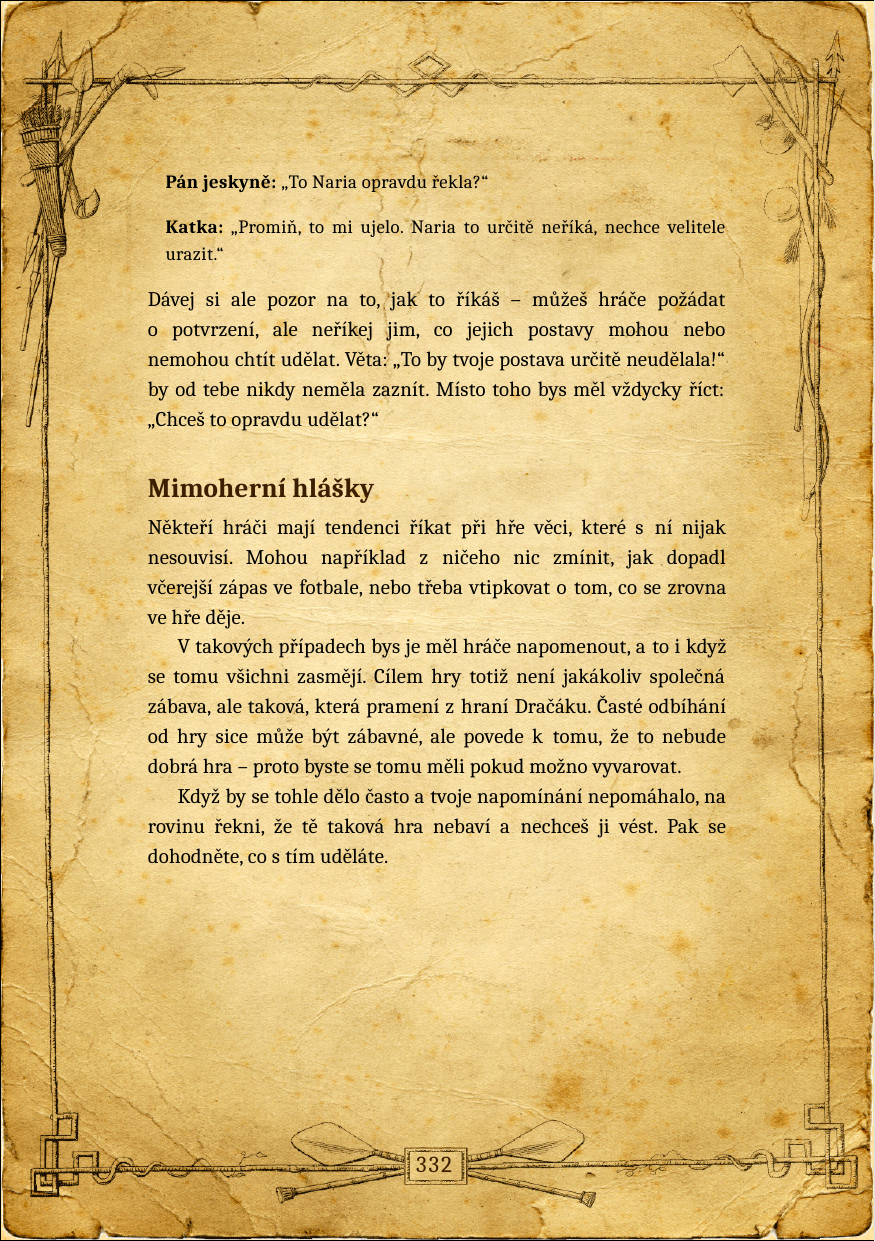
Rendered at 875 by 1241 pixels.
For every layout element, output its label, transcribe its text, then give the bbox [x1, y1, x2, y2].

text Pán jeskyně: „To Naria opravdu řekla?“ [165, 172, 726, 193]
picture [1, 1, 874, 1240]
text Někteří hráči mají tendenci říkat při hře věci, které s⁠ ní nijak nesouvisí. Mohou například z⁠ ničeho nic zmínit, jak dopadl včerejší zápas ve fotbale, nebo třeba vtipkovat o⁠ tom, co se zrovna ve hře děje. V⁠ takových případech bys je měl hráče napomenout, a⁠ to i⁠ když se tomu všichni zasmějí. Cílem hry totiž není jakákoliv společná zábava, ale taková, která pramení z⁠ hraní Dračáku. Časté odbíhání od hry sice může být zábavné, ale povede k⁠ tomu, že to nebude dobrá hra – proto byste se tomu měli pokud možno vyvarovat. Když by se tohle dělo často a⁠ tvoje napomínání nepomáhalo, na rovinu řekni, že tě taková hra nebaví a⁠ nechceš ji vést. Pak se dohodněte, co s⁠ tím uděláte. [148, 516, 726, 868]
text Dávej si ale pozor na to, jak to říkáš – můžeš hráče požádat o⁠ potvrzení, ale neříkej jim, co jejich postavy mohou nebo nemohou chtít udělat. Věta: „To by tvoje postava určitě neudělala!“ by od tebe nikdy neměla zaznít. Místo toho bys měl vždycky říct: „Chceš to opravdu udělat?“ [148, 288, 726, 431]
text Katka: „Promiň, to mi ujelo. Naria to určitě neříká, nechce velitele urazit.“ [165, 216, 726, 265]
subtitle Mimoherní hlášky [148, 473, 726, 504]
